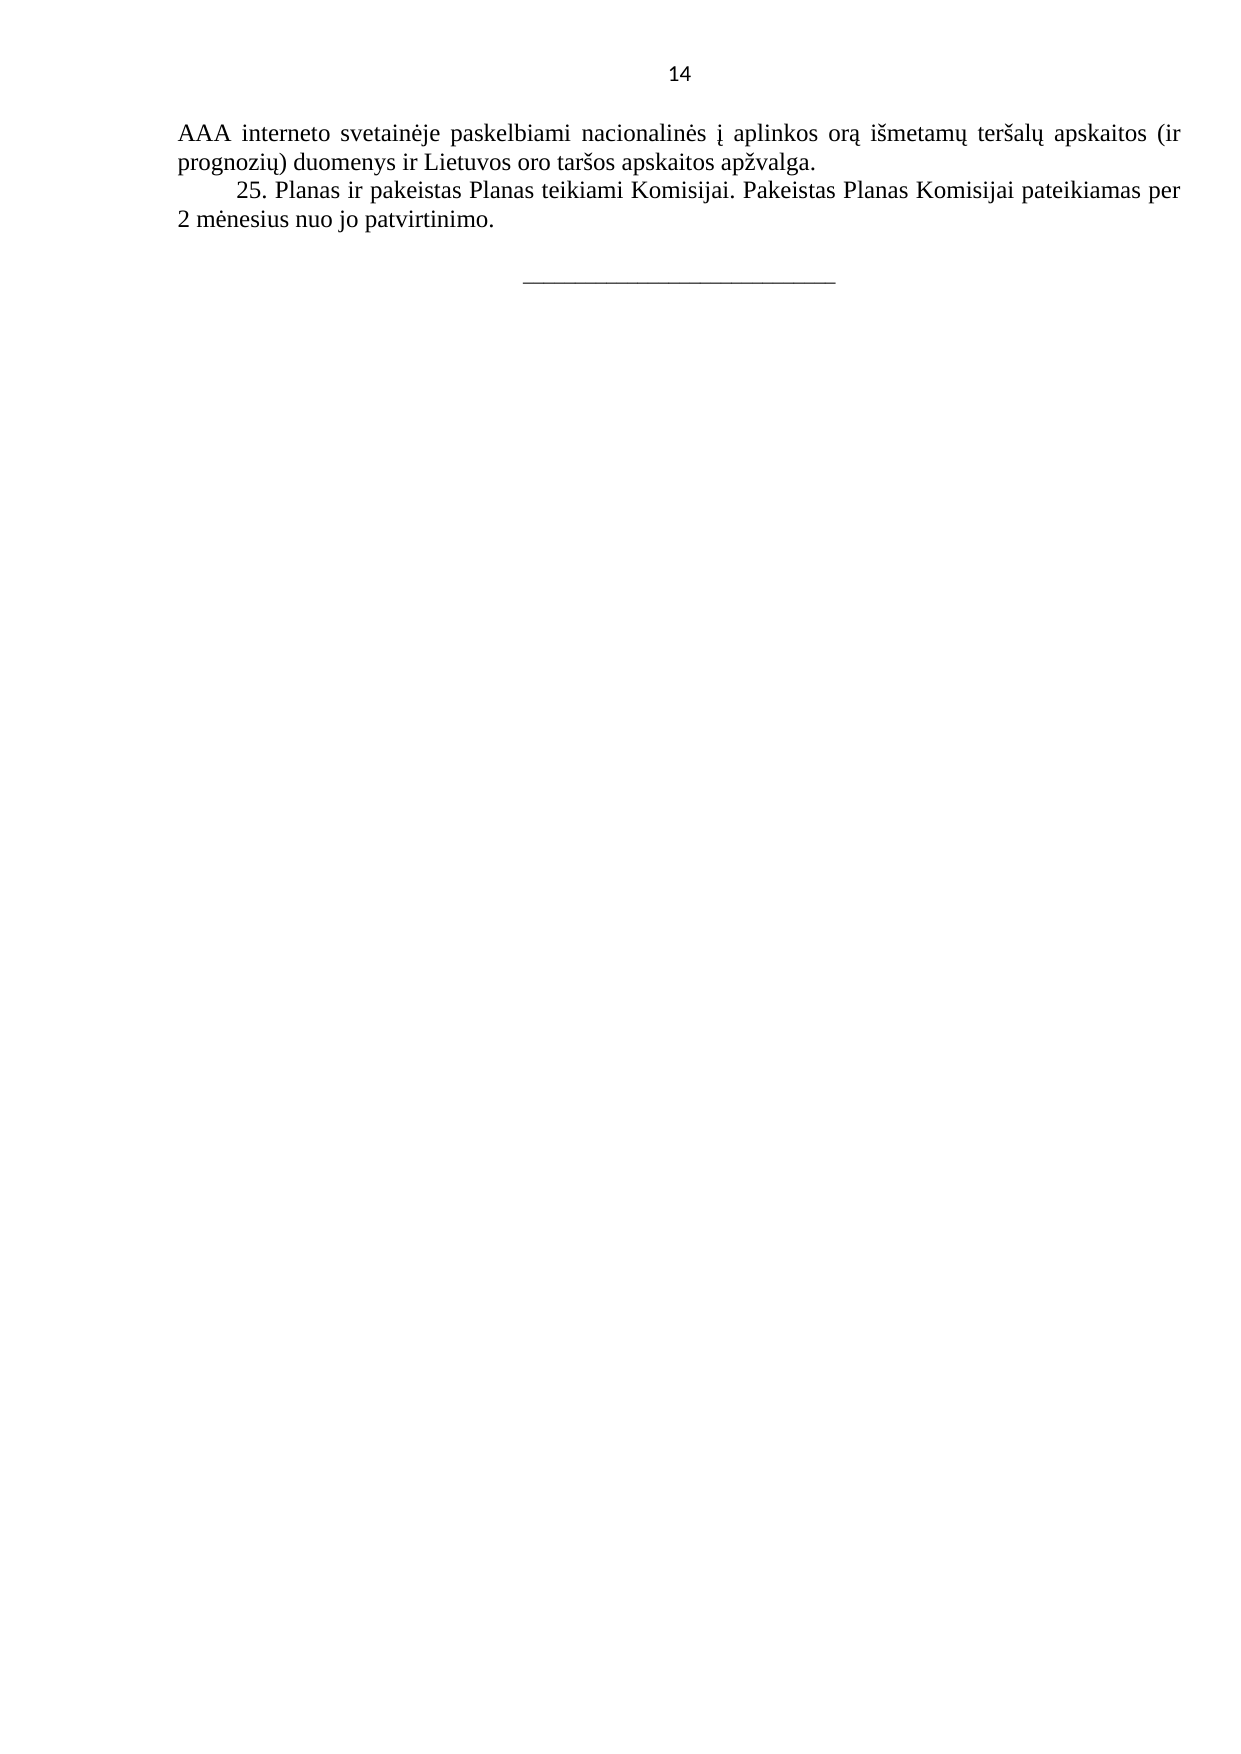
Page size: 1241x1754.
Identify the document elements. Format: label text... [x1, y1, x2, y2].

text 25. Planas ir pakeistas Planas teikiami Komisijai. Pakeistas Planas Komisijai pateikiamas per 2 mėnesius nuo jo patvirtinimo. [177, 176, 1181, 233]
text AAA interneto svetainėje paskelbiami nacionalinės į aplinkos orą išmetamų teršalų apskaitos (ir prognozių) duomenys ir Lietuvos oro taršos apskaitos apžvalga. [177, 118, 1181, 176]
text ______________________________ [177, 262, 1181, 286]
